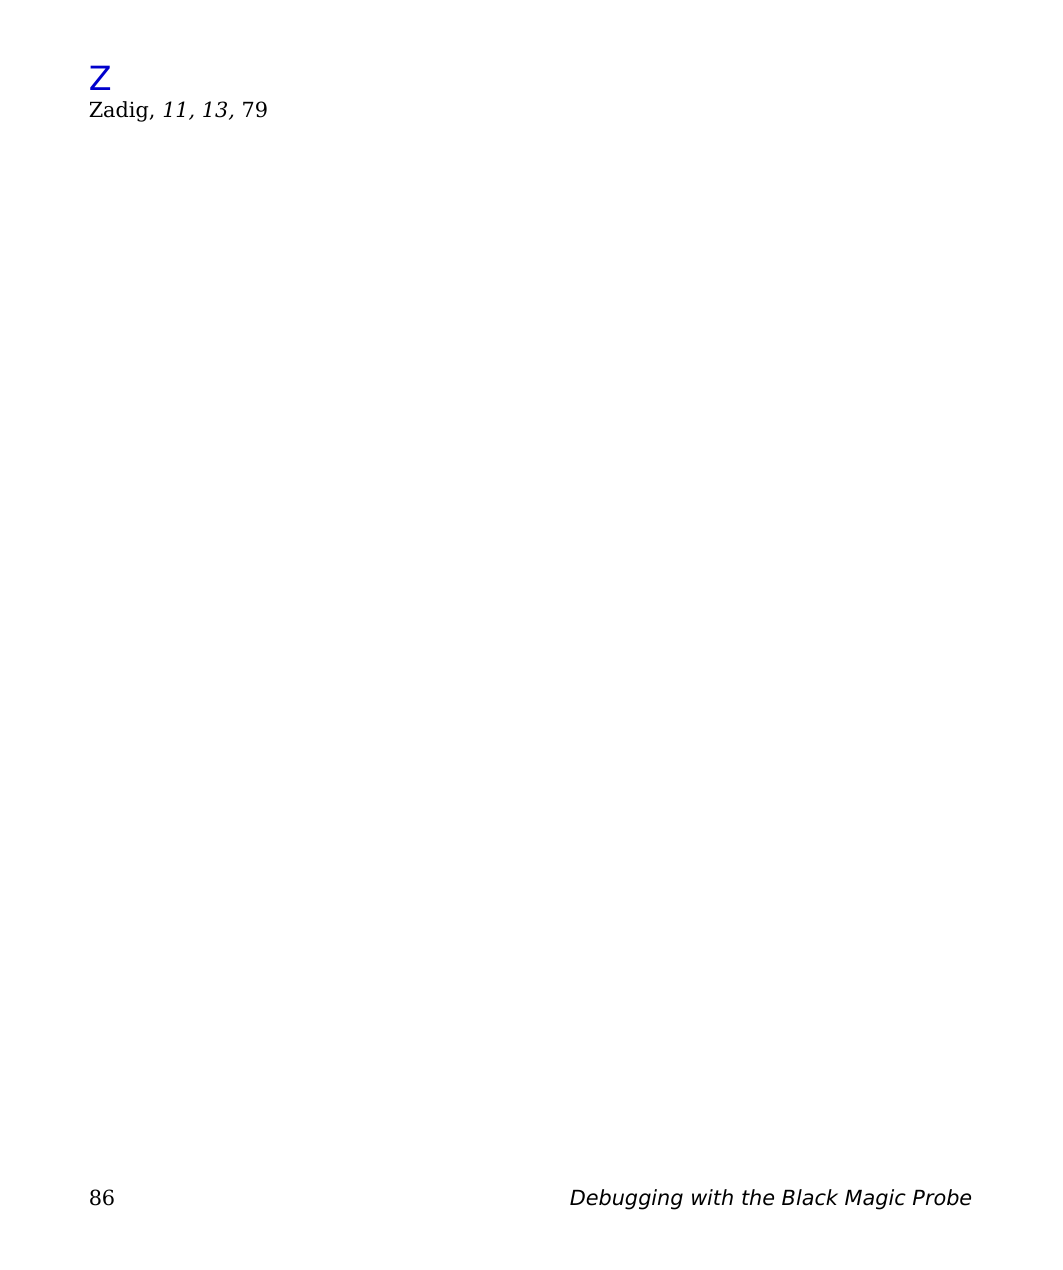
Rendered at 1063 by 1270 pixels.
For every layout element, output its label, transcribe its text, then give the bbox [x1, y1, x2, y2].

text Zadig, 11, 13, 79 [88, 98, 517, 122]
text Z [88, 59, 517, 98]
